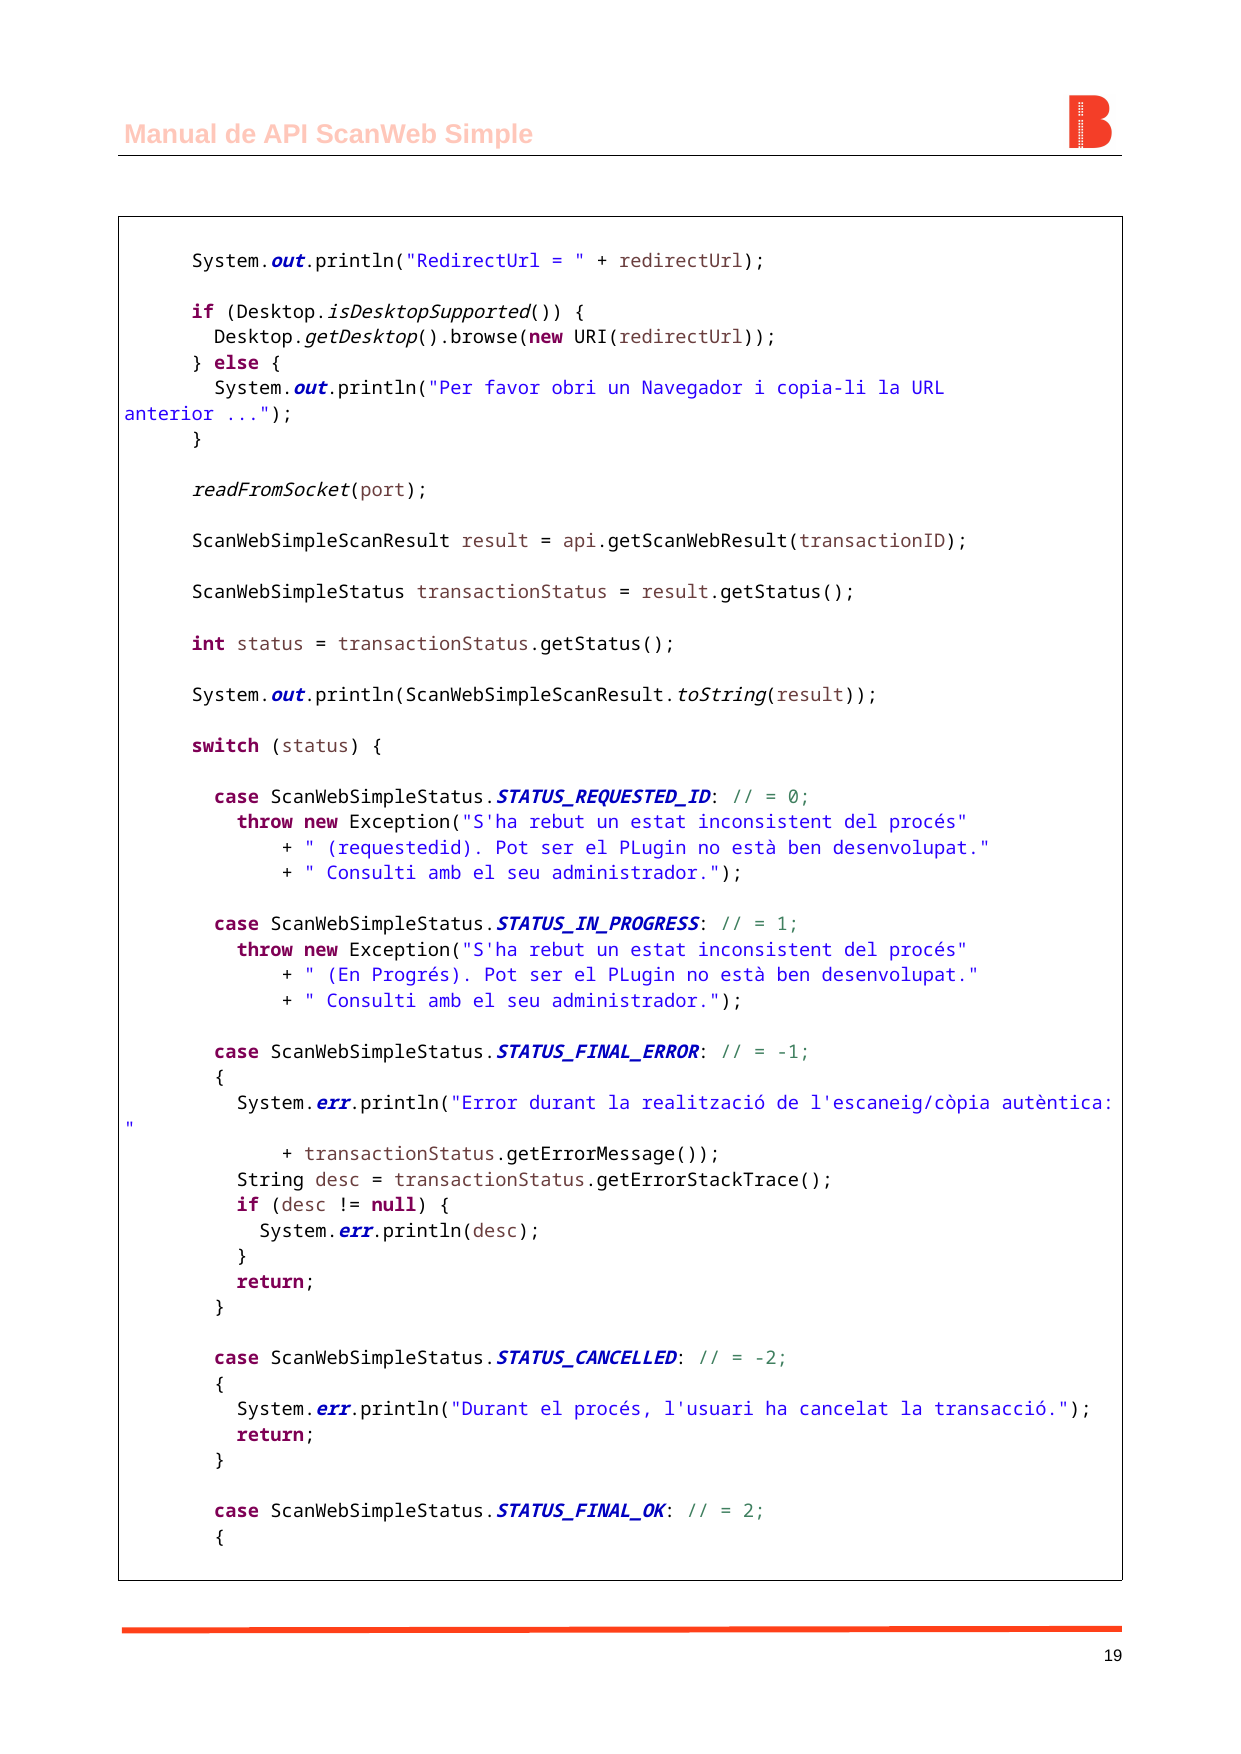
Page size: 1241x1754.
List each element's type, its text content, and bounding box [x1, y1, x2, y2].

table_header System.out.println("RedirectUrl = " + redirectUrl); if (Desktop.isDesktopSupported()) { Desktop.getDesktop().browse(new URI(redirectUrl)); } else { System.out.println("Per favor obri un Navegador i copia-li la URL anterior ..."); } readFromSocket(port); ScanWebSimpleScanResult result = api.getScanWebResult(transactionID); ScanWebSimpleStatus transactionStatus = result.getStatus(); int status = transactionStatus.getStatus(); System.out.println(ScanWebSimpleScanResult.toString(result)); switch (status) { case ScanWebSimpleStatus.STATUS_REQUESTED_ID: // = 0; throw new Exception("S'ha rebut un estat inconsistent del procés" + " (requestedid). Pot ser el PLugin no està ben desenvolupat." + " Consulti amb el seu administrador."); case ScanWebSimpleStatus.STATUS_IN_PROGRESS: // = 1; throw new Exception("S'ha rebut un estat inconsistent del procés" + " (En Progrés). Pot ser el PLugin no està ben desenvolupat." + " Consulti amb el seu administrador."); case ScanWebSimpleStatus.STATUS_FINAL_ERROR: // = -1; { System.err.println("Error durant la realització de l'escaneig/còpia autèntica: " + transactionStatus.getErrorMessage()); String desc = transactionStatus.getErrorStackTrace(); if (desc != null) { System.err.println(desc); } return; } case ScanWebSimpleStatus.STATUS_CANCELLED: // = -2; { System.err.println("Durant el procés, l'usuari ha cancelat la transacció."); return; } case ScanWebSimpleStatus.STATUS_FINAL_OK: // = 2; { [119, 217, 1122, 1580]
picture [1063, 94, 1117, 150]
